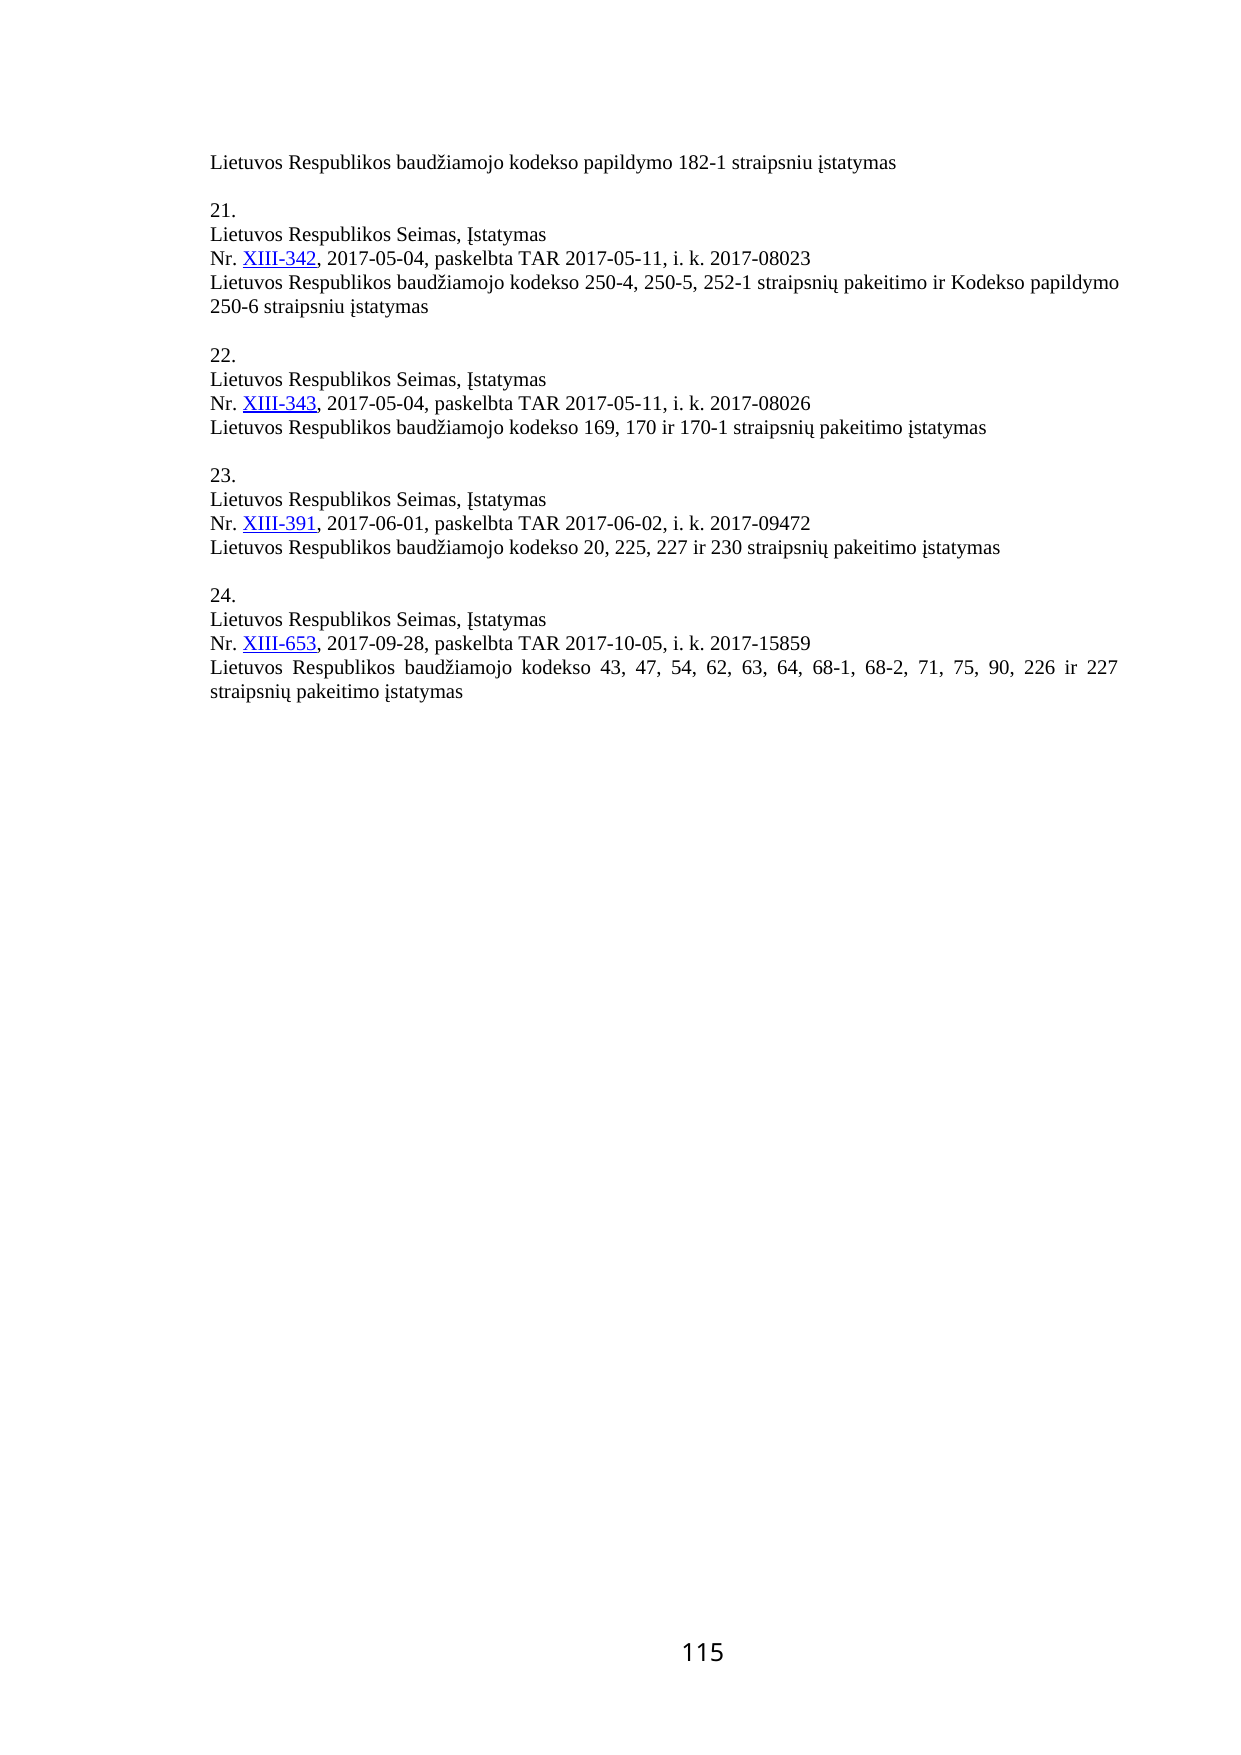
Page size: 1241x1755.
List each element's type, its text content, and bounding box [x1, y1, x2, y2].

text Lietuvos Respublikos Seimas, Įstatymas [210, 222, 1120, 246]
text 21. [210, 198, 1120, 222]
text Nr. XIII-391, 2017-06-01, paskelbta TAR 2017-06-02, i. k. 2017-09472 [210, 511, 1120, 535]
text Lietuvos Respublikos baudžiamojo kodekso 20, 225, 227 ir 230 straipsnių pakeitimo įstatymas [210, 535, 1120, 559]
text Nr. XIII-653, 2017-09-28, paskelbta TAR 2017-10-05, i. k. 2017-15859 [210, 631, 1120, 655]
text 22. [210, 342, 1120, 367]
text Nr. XIII-343, 2017-05-04, paskelbta TAR 2017-05-11, i. k. 2017-08026 [210, 391, 1120, 415]
text Lietuvos Respublikos Seimas, Įstatymas [210, 367, 1120, 391]
text Lietuvos Respublikos baudžiamojo kodekso 169, 170 ir 170-1 straipsnių pakeitimo įstatymas [210, 415, 1120, 439]
text Lietuvos Respublikos Seimas, Įstatymas [210, 607, 1120, 631]
text Lietuvos Respublikos baudžiamojo kodekso 43, 47, 54, 62, 63, 64, 68-1, 68-2, 71, 75, 90, 226 ir 227 straipsnių pakeitimo įstatymas [210, 655, 1120, 703]
text Nr. XIII-342, 2017-05-04, paskelbta TAR 2017-05-11, i. k. 2017-08023 [210, 246, 1120, 270]
text 24. [210, 583, 1120, 607]
text Lietuvos Respublikos baudžiamojo kodekso 250-4, 250-5, 252-1 straipsnių pakeitimo ir Kodekso papildymo 250-6 straipsniu įstatymas [210, 270, 1120, 318]
text Lietuvos Respublikos Seimas, Įstatymas [210, 487, 1120, 511]
text Lietuvos Respublikos baudžiamojo kodekso papildymo 182-1 straipsniu įstatymas [210, 150, 1120, 174]
text 23. [210, 463, 1120, 487]
